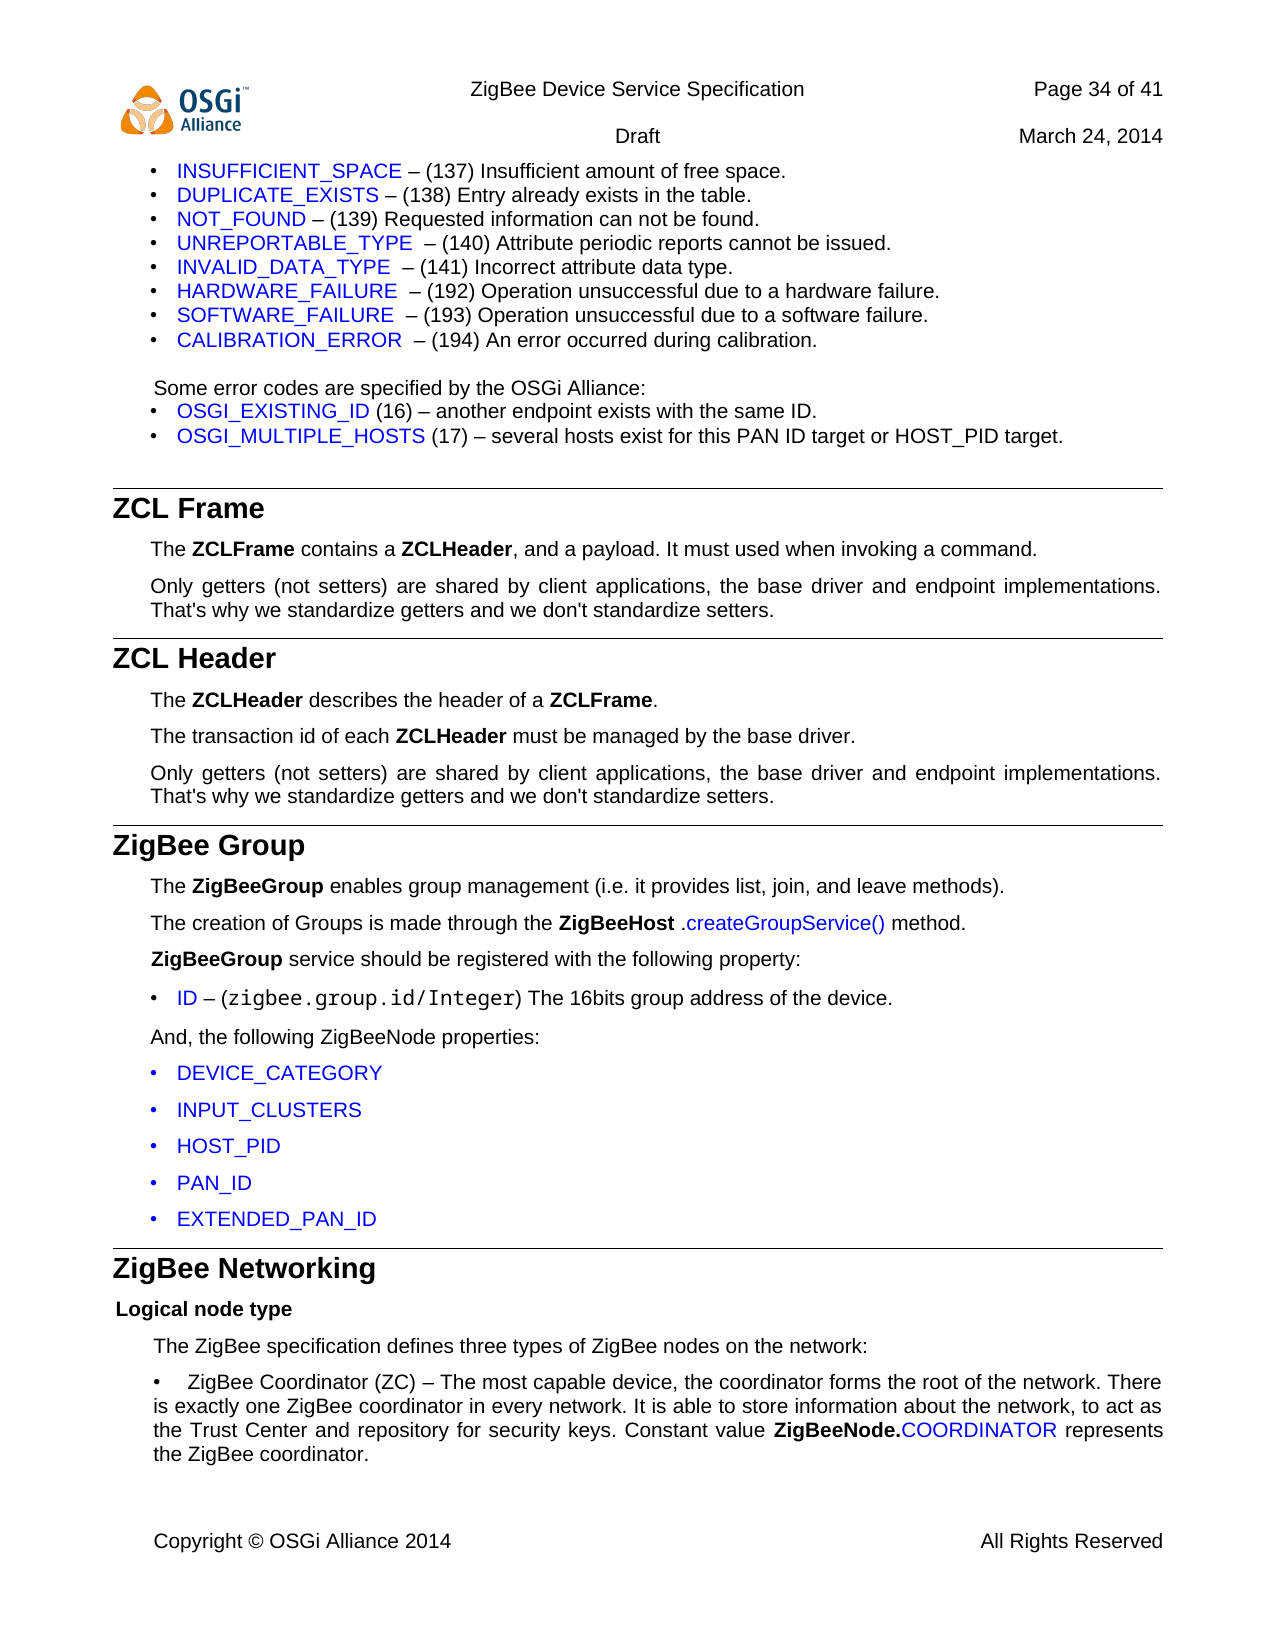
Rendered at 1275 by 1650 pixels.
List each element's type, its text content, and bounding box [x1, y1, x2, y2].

text Logical node type [115, 1297, 1163, 1321]
text Some error codes are specified by the OSGi Alliance: [153, 375, 1163, 399]
list DEVICE_CATEGORY [150, 1061, 1163, 1085]
text ZigBeeGroup service should be registered with the following property: [151, 947, 1163, 971]
picture [113, 78, 257, 142]
text The ZCLHeader describes the header of a ZCLFrame. [150, 687, 1163, 711]
subtitle ZigBee Group [112, 826, 1163, 862]
list HARDWARE_FAILURE – (192) Operation unsuccessful due to a hardware failure. [150, 279, 1163, 303]
list NOT_FOUND – (139) Requested information can not be found. [150, 207, 1163, 231]
text The ZigBee specification defines three types of ZigBee nodes on the network: [153, 1333, 1163, 1357]
list OSGI_MULTIPLE_HOSTS (17) – several hosts exist for this PAN ID target or HOST_PID target. [150, 423, 1163, 447]
subtitle ZCL Frame [112, 489, 1163, 525]
list UNREPORTABLE_TYPE – (140) Attribute periodic reports cannot be issued. [150, 231, 1163, 255]
list ID – (zigbee.group.id/Integer) The 16bits group address of the device. [150, 983, 1163, 1012]
list DUPLICATE_EXISTS – (138) Entry already exists in the table. [150, 183, 1163, 207]
list EXTENDED_PAN_ID [150, 1207, 1163, 1231]
text And, the following ZigBeeNode properties: [150, 1024, 1163, 1048]
text The ZCLFrame contains a ZCLHeader, and a payload. It must used when invoking a command. [150, 537, 1163, 561]
list INSUFFICIENT_SPACE – (137) Insufficient amount of free space. [150, 159, 1163, 183]
subtitle ZigBee Networking [112, 1249, 1163, 1284]
list INVALID_DATA_TYPE – (141) Incorrect attribute data type. [150, 255, 1163, 279]
list CALIBRATION_ERROR – (194) An error occurred during calibration. [150, 327, 1163, 351]
text The ZigBeeGroup enables group management (i.e. it provides list, join, and leave methods). [150, 874, 1163, 898]
list HOST_PID [150, 1134, 1163, 1158]
list PAN_ID [150, 1171, 1163, 1195]
text Only getters (not setters) are shared by client applications, the base driver and endpoint implementations. That's why we standardize getters and we don't standardize setters. [150, 760, 1163, 808]
text The transaction id of each ZCLHeader must be managed by the base driver. [150, 724, 1163, 748]
list OSGI_EXISTING_ID (16) – another endpoint exists with the same ID. [150, 399, 1163, 423]
subtitle ZCL Header [112, 639, 1163, 675]
text Only getters (not setters) are shared by client applications, the base driver and endpoint implementations. That's why we standardize getters and we don't standardize setters. [150, 574, 1163, 622]
list SOFTWARE_FAILURE – (193) Operation unsuccessful due to a software failure. [150, 303, 1163, 327]
text The creation of Groups is made through the ZigBeeHost .createGroupService() method. [150, 911, 1163, 934]
list INPUT_CLUSTERS [150, 1097, 1163, 1122]
list ZigBee Coordinator (ZC) – The most capable device, the coordinator forms the root of the network. There is exactly one ZigBee coordinator in every network. It is able to store information about the network, to act as the Trust Center and repository for security keys. Constant value ZigBeeNode.COORDINATOR represents the ZigBee coordinator. [153, 1370, 1163, 1466]
